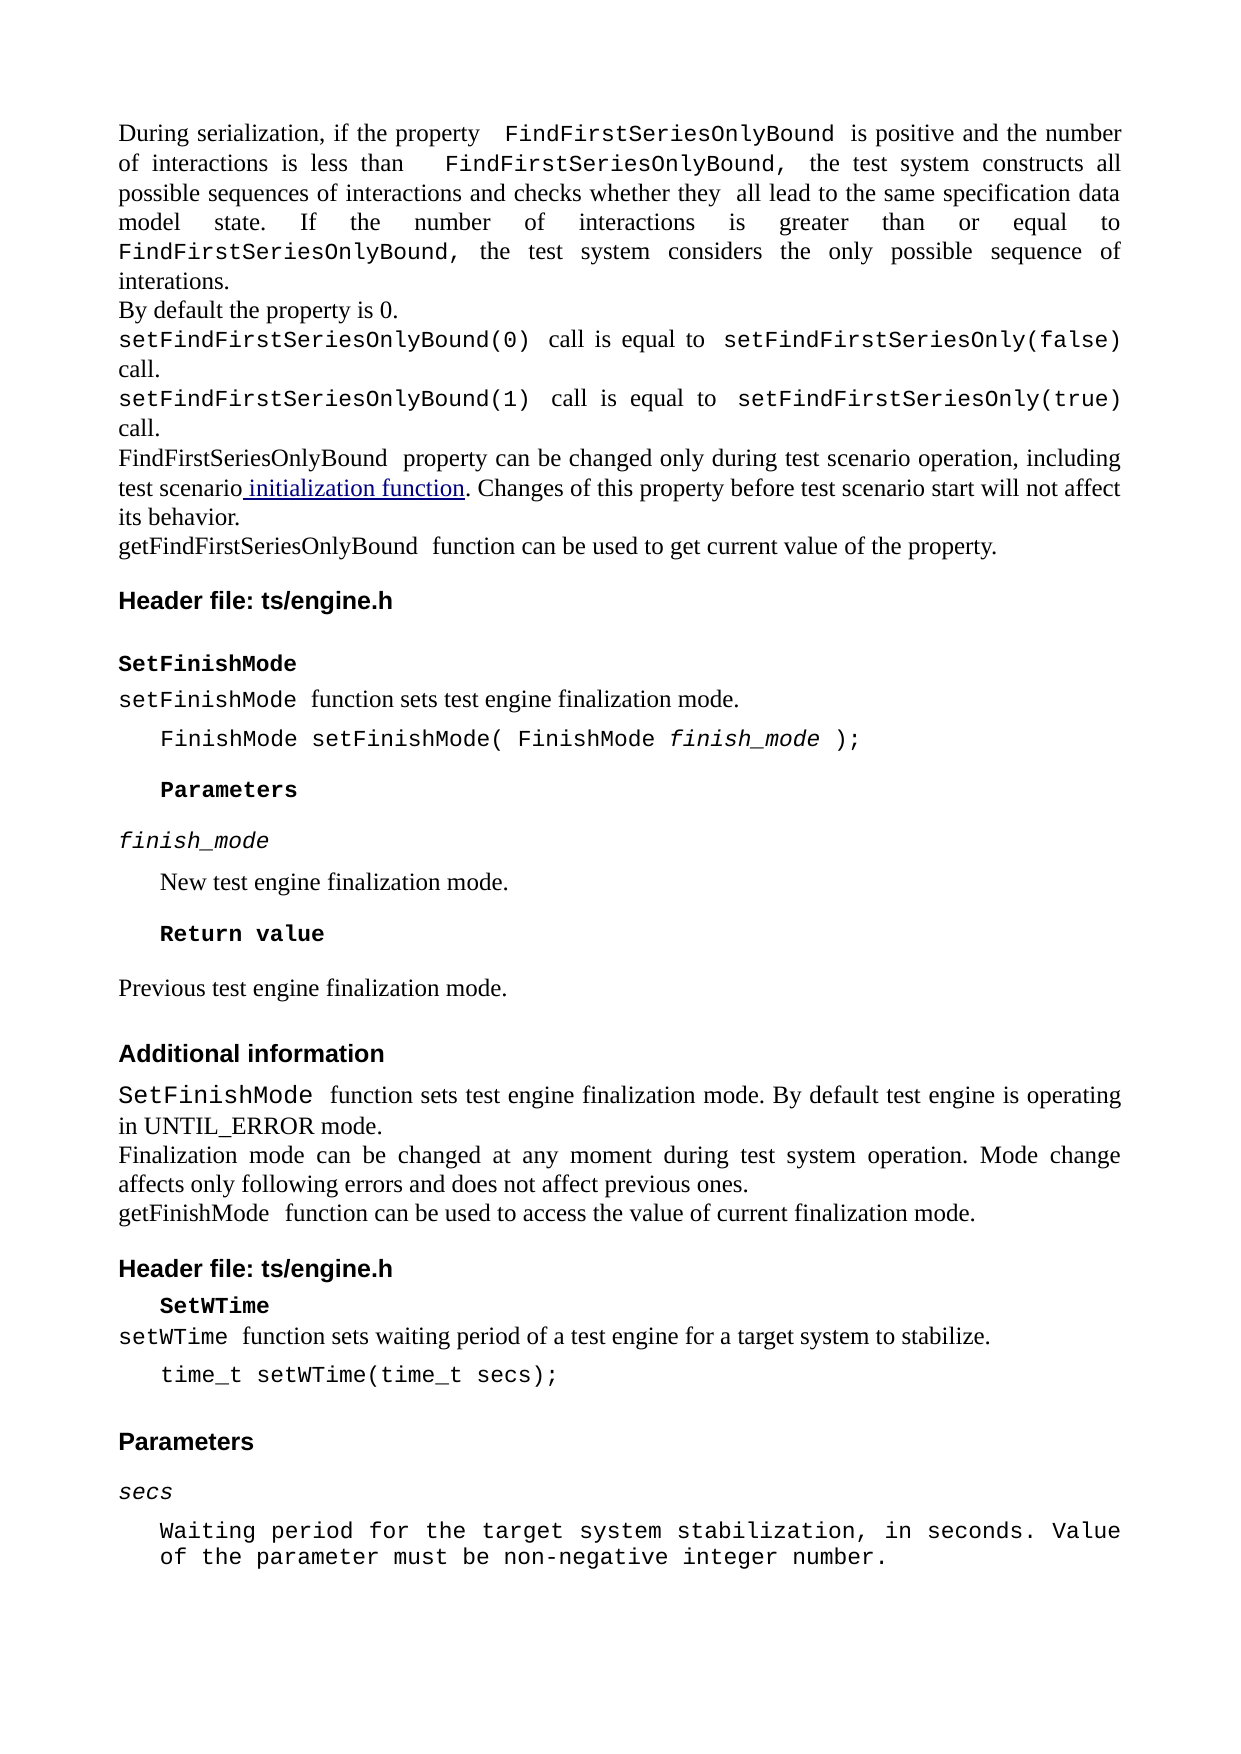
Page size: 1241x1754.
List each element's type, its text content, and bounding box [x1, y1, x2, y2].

text getFindFirstSeriesOnlyBound function can be used to get current value of the property. [118, 531, 1122, 561]
text FinishMode setFinishMode( FinishMode finish_mode ); [160, 727, 1122, 753]
title Previous test engine finalization mode. [118, 973, 1122, 1002]
text secs [118, 1481, 1122, 1507]
subtitle Header file: ts/engine.h [118, 586, 1122, 615]
subtitle Additional information [118, 1039, 1122, 1068]
text SetFinishMode function sets test engine finalization mode. By default test engine is operating in UNTIL_ERROR mode. [118, 1081, 1122, 1140]
text setFinishMode function sets test engine finalization mode. [118, 684, 1122, 715]
text getFinishMode function can be used to access the value of current finalization mode. [118, 1198, 1122, 1228]
text setFindFirstSeriesOnlyBound(1) call is equal to setFindFirstSeriesOnly(true) call. [118, 383, 1122, 443]
text finish_mode [118, 829, 1122, 855]
text Waiting period for the target system stabilization, in seconds. Value of the parameter must be non-negative integer number. [159, 1519, 1122, 1571]
subtitle Parameters [118, 1427, 1122, 1456]
text time_t setWTime(time_t secs); [160, 1363, 1122, 1389]
text SetWTime [159, 1295, 1122, 1321]
text Parameters [160, 778, 1122, 804]
text Return value [159, 922, 1122, 948]
subtitle Header file: ts/engine.h [118, 1253, 1122, 1282]
subtitle SetFinishMode [118, 652, 1122, 678]
text FindFirstSeriesOnlyBound property can be changed only during test scenario operation, including test scenario initialization function. Changes of this property before test scenario start will not affect its behavior. [118, 443, 1122, 531]
text During serialization, if the property FindFirstSeriesOnlyBound is positive and the number of interactions is less than FindFirstSeriesOnlyBound, the test system constructs all possible sequences of interactions and checks whether they all lead to the same specification data model state. If the number of interactions is greater than or equal to FindFirstSeriesOnlyBound, the test system considers the only possible sequence of interations. [118, 118, 1122, 295]
text setFindFirstSeriesOnlyBound(0) call is equal to setFindFirstSeriesOnly(false) call. [118, 324, 1122, 383]
text New test engine finalization mode. [159, 867, 1122, 896]
text By default the property is 0. [118, 295, 1122, 324]
text Finalization mode can be changed at any moment during test system operation. Mode change affects only following errors and does not affect previous ones. [118, 1140, 1122, 1198]
text setWTime function sets waiting period of a test engine for a target system to stabilize. [118, 1321, 1122, 1351]
